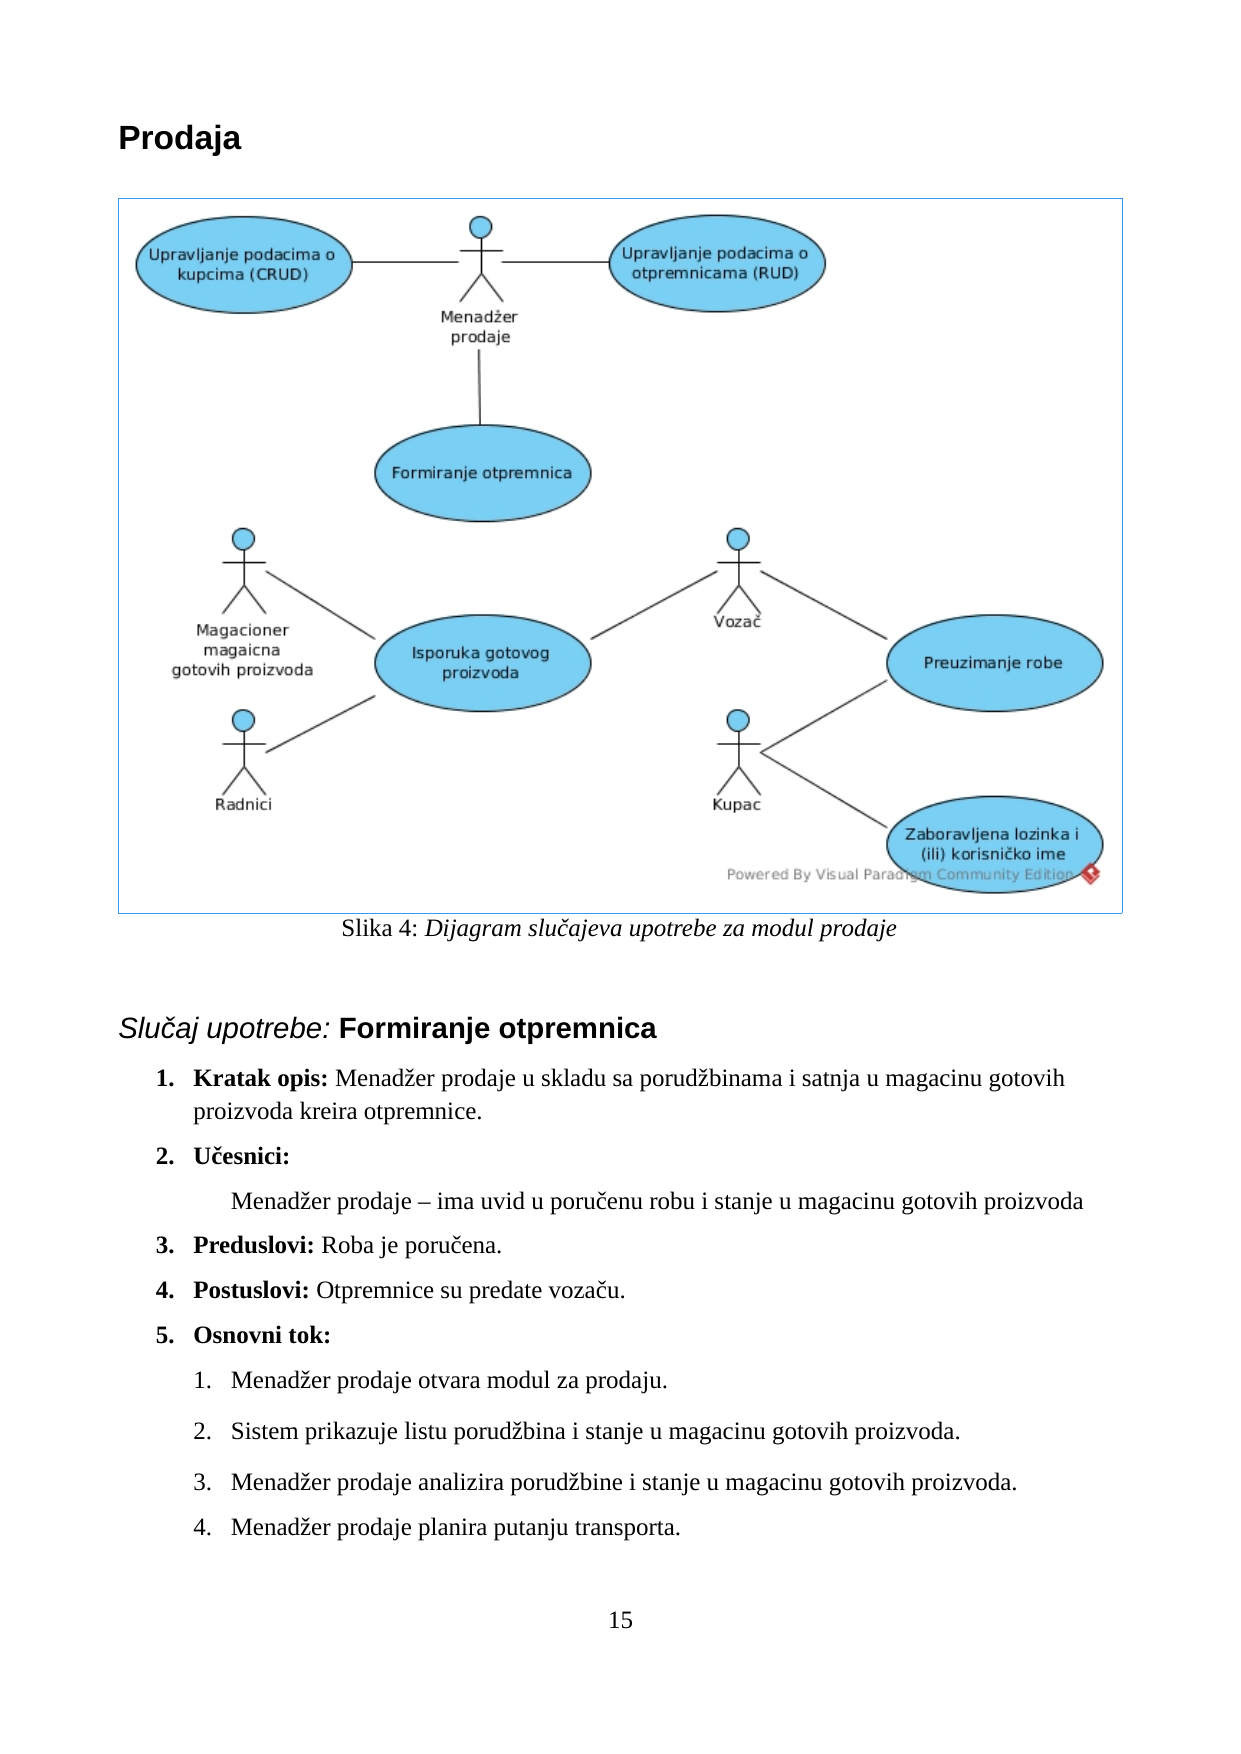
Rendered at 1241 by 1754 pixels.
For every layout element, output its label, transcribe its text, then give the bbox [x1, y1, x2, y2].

picture [133, 212, 1108, 898]
subtitle Slučaj upotrebe: Formiranje otpremnica [118, 1011, 1122, 1044]
list Osnovni tok: [156, 1320, 1122, 1349]
list Postuslovi: Otpremnice su predate vozaču. [156, 1276, 1122, 1304]
text [119, 199, 1122, 913]
list Kratak opis: Menadžer prodaje u skladu sa porudžbinama i satnja u magacinu gotovih proizvoda kreira otpremnice. [156, 1063, 1122, 1125]
list Učesnici: [156, 1141, 1122, 1169]
list Sistem prikazuje listu porudžbina i stanje u magacinu gotovih proizvoda. [193, 1416, 1122, 1445]
list Menadžer prodaje analizira porudžbine i stanje u magacinu gotovih proizvoda. [193, 1467, 1122, 1496]
list Menadžer prodaje – ima uvid u poručenu robu i stanje u magacinu gotovih proizvoda [231, 1186, 1122, 1214]
list Menadžer prodaje planira putanju transporta. [193, 1512, 1122, 1541]
subtitle Prodaja [118, 118, 1122, 157]
text Slika 4: Dijagram slučajeva upotrebe za modul prodaje [118, 914, 1122, 941]
list Preduslovi: Roba je poručena. [156, 1231, 1122, 1259]
text [118, 185, 1122, 198]
list Menadžer prodaje otvara modul za prodaju. [193, 1365, 1122, 1394]
